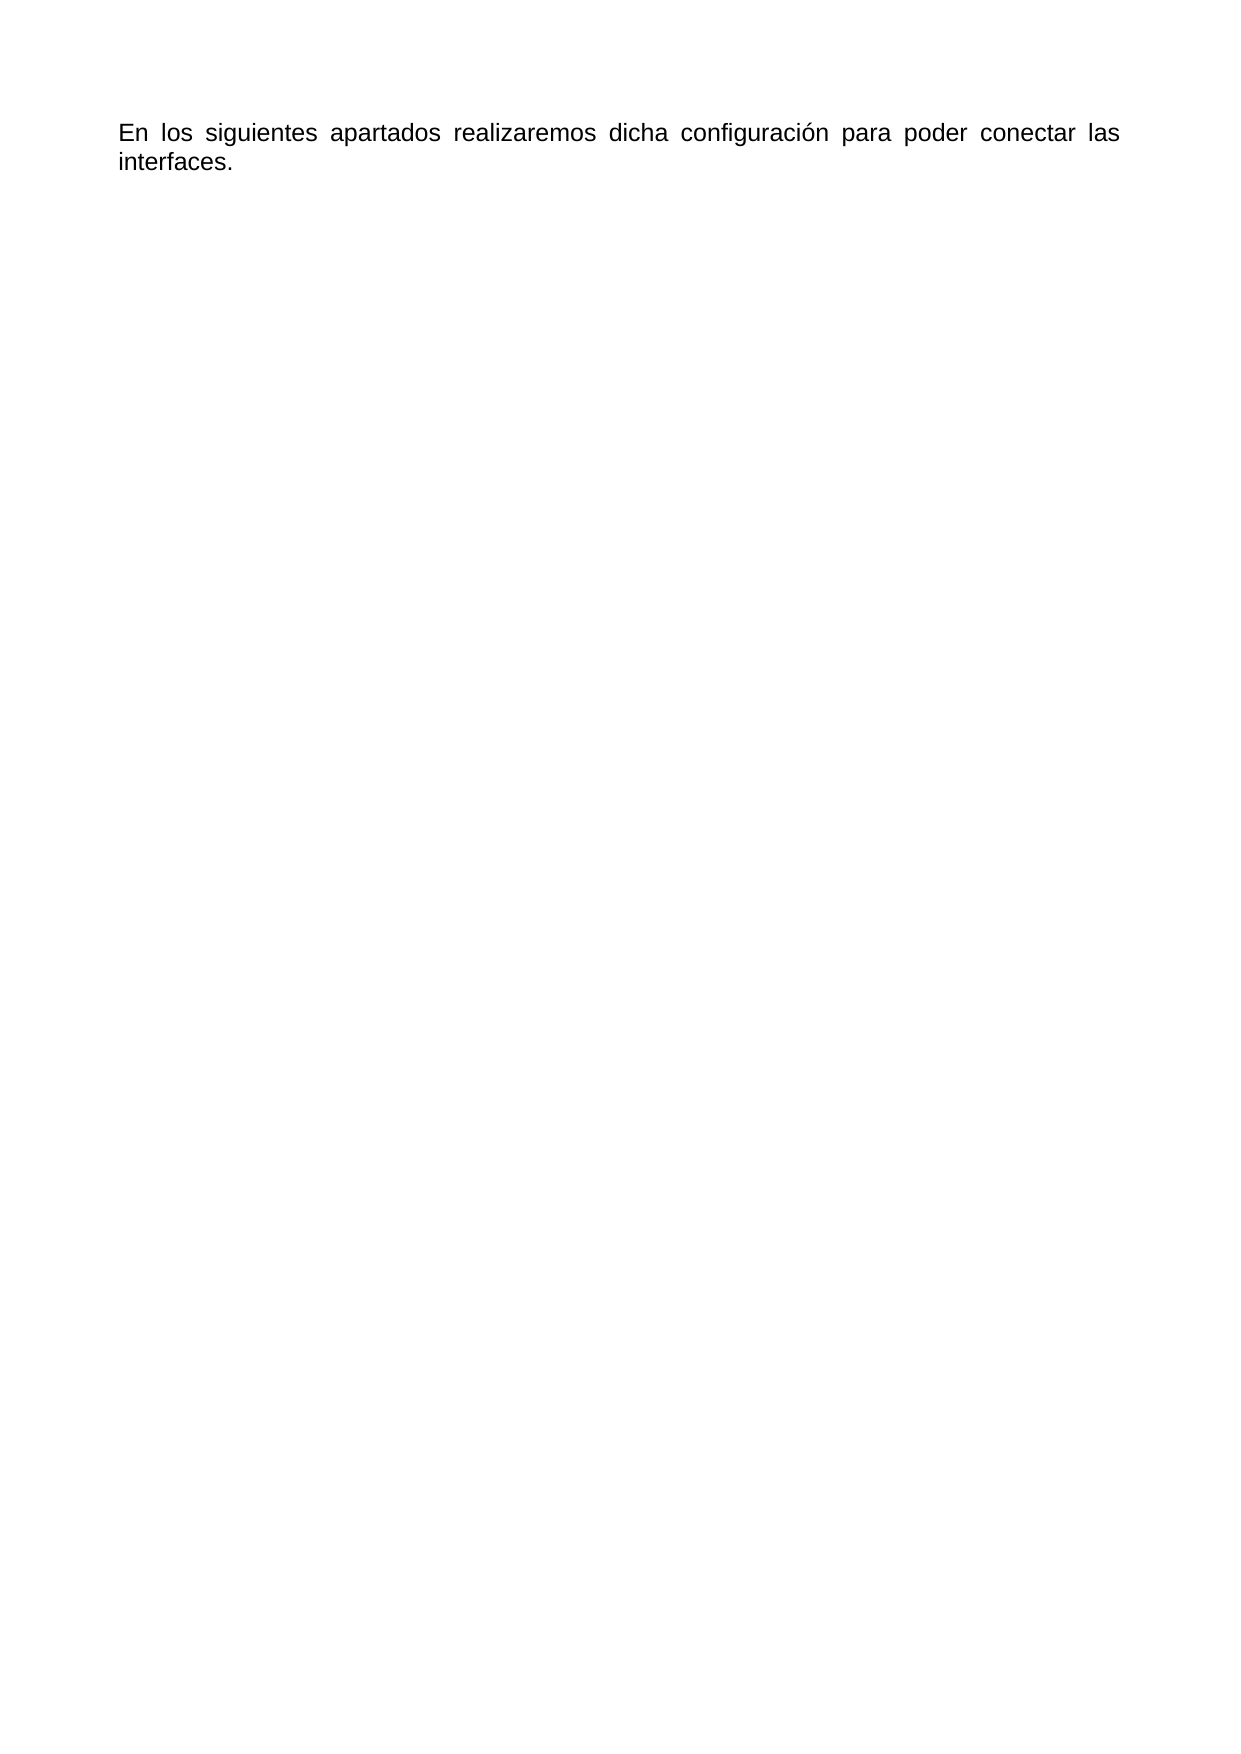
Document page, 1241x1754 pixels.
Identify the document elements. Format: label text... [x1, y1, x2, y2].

text En los siguientes apartados realizaremos dicha configuración para poder conectar las interfaces. [118, 118, 1122, 176]
